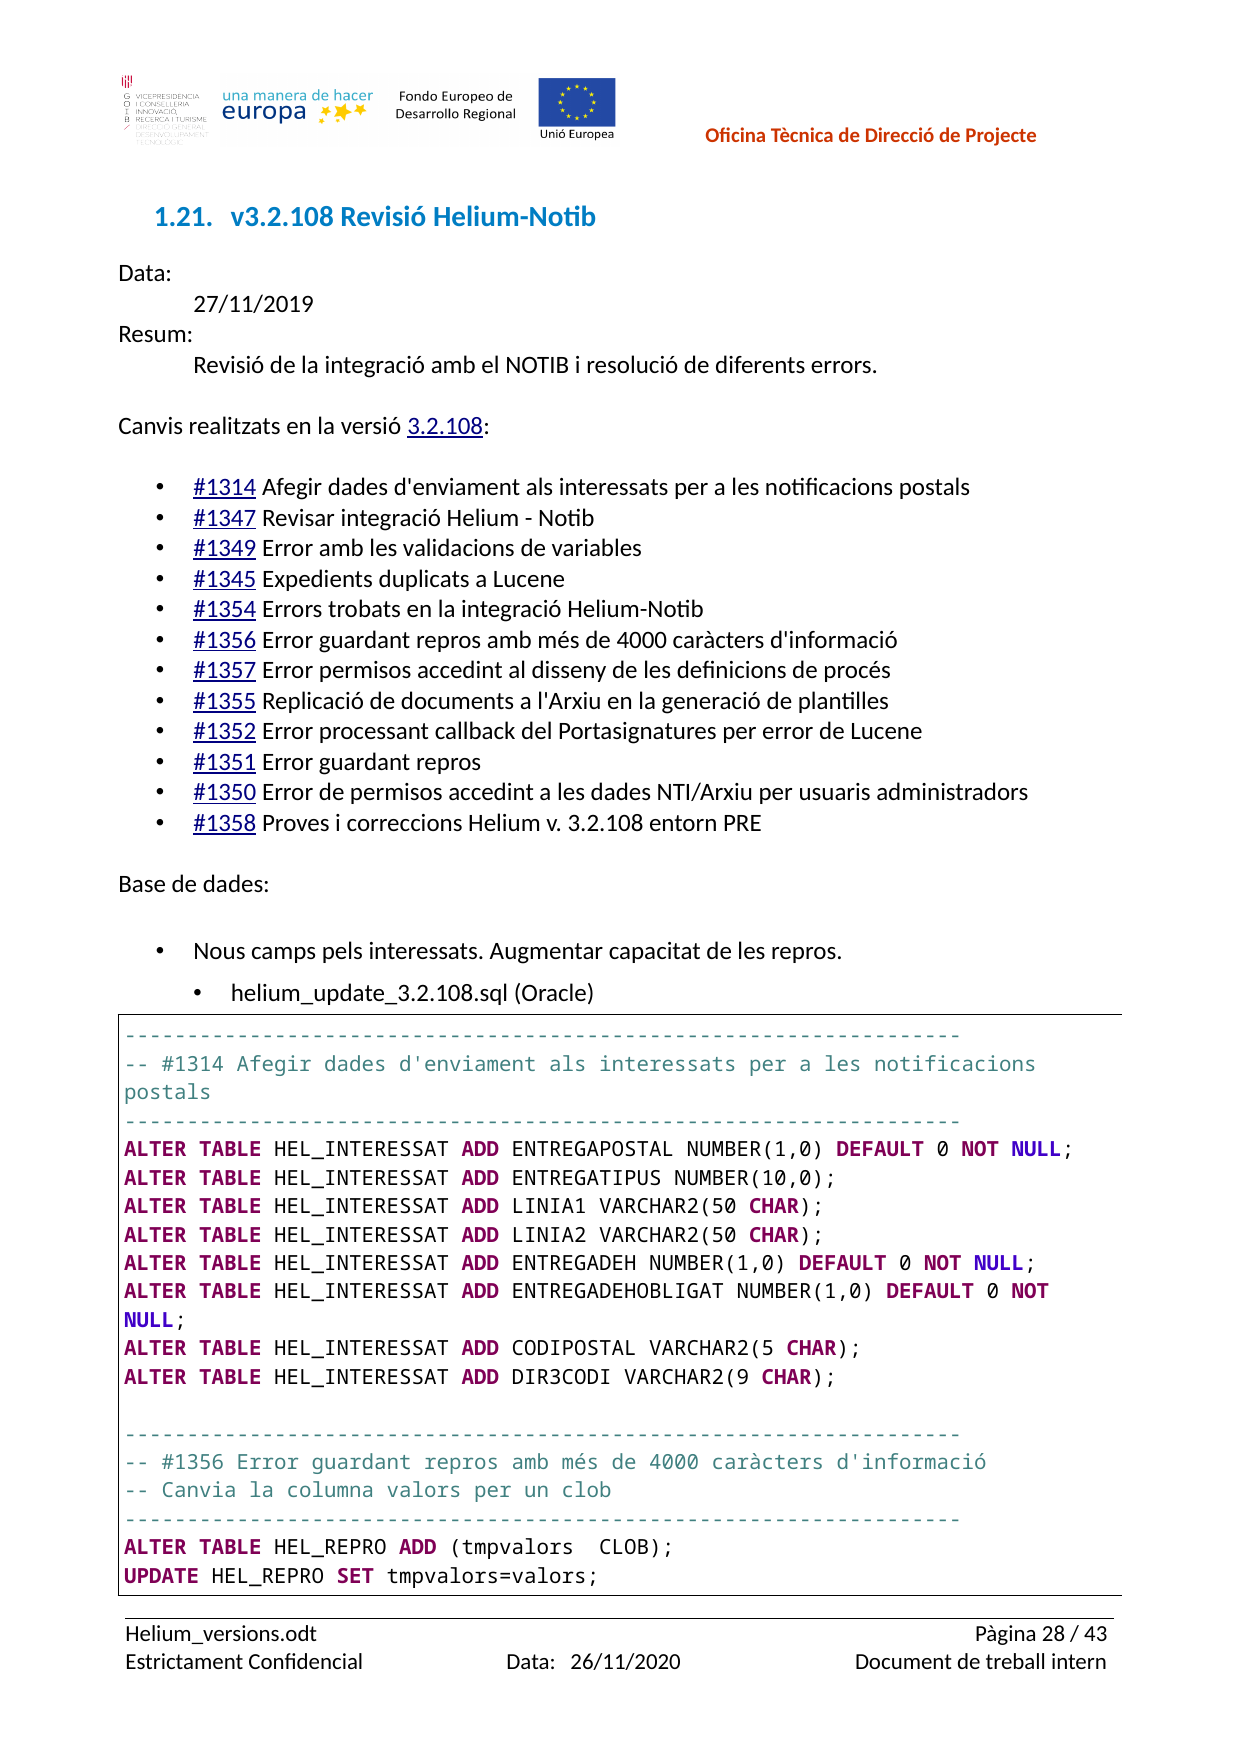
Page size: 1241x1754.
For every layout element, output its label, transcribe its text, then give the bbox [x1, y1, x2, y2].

list #1356 Error guardant repros amb més de 4000 caràcters d'informació [156, 624, 1122, 654]
text Revisió de la integració amb el NOTIB i resolució de diferents errors. [118, 349, 1122, 380]
list helium_update_3.2.108.sql (Oracle) [193, 977, 1122, 1008]
subtitle v3.2.108 Revisió Helium-Notib [153, 198, 1122, 234]
list #1314 Afegir dades d'enviament als interessats per a les notificacions postals [156, 471, 1122, 502]
picture [118, 73, 213, 147]
list #1352 Error processant callback del Portasignatures per error de Lucene [156, 715, 1122, 746]
text 27/11/2019 [118, 288, 1122, 319]
list #1349 Error amb les validacions de variables [156, 532, 1122, 563]
list #1347 Revisar integració Helium - Notib [156, 502, 1122, 532]
picture [219, 73, 621, 147]
list #1351 Error guardant repros [156, 746, 1122, 776]
list #1355 Replicació de documents a l'Arxiu en la generació de plantilles [156, 685, 1122, 715]
list #1345 Expedients duplicats a Lucene [156, 563, 1122, 593]
list Nous camps pels interessats. Augmentar capacitat de les repros. [156, 935, 1122, 966]
text Canvis realitzats en la versió 3.2.108: [118, 410, 1122, 441]
text Resum: [118, 319, 1122, 349]
text Data: [118, 258, 1122, 288]
table_header ------------------------------------------------------------------- -- #1314 Afegir dades d'enviament als interessats per a les notificacions postals ------------------------------------------------------------------- ALTER TABLE HEL_INTERESSAT ADD ENTREGAPOSTAL NUMBER(1,0) DEFAULT 0 NOT NULL; ALTER TABLE HEL_INTERESSAT ADD ENTREGATIPUS NUMBER(10,0); ALTER TABLE HEL_INTERESSAT ADD LINIA1 VARCHAR2(50 CHAR); ALTER TABLE HEL_INTERESSAT ADD LINIA2 VARCHAR2(50 CHAR); ALTER TABLE HEL_INTERESSAT ADD ENTREGADEH NUMBER(1,0) DEFAULT 0 NOT NULL; ALTER TABLE HEL_INTERESSAT ADD ENTREGADEHOBLIGAT NUMBER(1,0) DEFAULT 0 NOT NULL; ALTER TABLE HEL_INTERESSAT ADD CODIPOSTAL VARCHAR2(5 CHAR); ALTER TABLE HEL_INTERESSAT ADD DIR3CODI VARCHAR2(9 CHAR); ------------------------------------------------------------------- -- #1356 Error guardant repros amb més de 4000 caràcters d'informació -- Canvia la columna valors per un clob ------------------------------------------------------------------- ALTER TABLE HEL_REPRO ADD (tmpvalors CLOB); UPDATE HEL_REPRO SET tmpvalors=valors; [119, 1015, 1122, 1595]
text Base de dades: [118, 868, 1122, 898]
list #1350 Error de permisos accedint a les dades NTI/Arxiu per usuaris administradors [156, 776, 1122, 807]
list #1358 Proves i correccions Helium v. 3.2.108 entorn PRE [156, 807, 1122, 837]
list #1354 Errors trobats en la integració Helium-Notib [156, 593, 1122, 624]
list #1357 Error permisos accedint al disseny de les definicions de procés [156, 654, 1122, 685]
